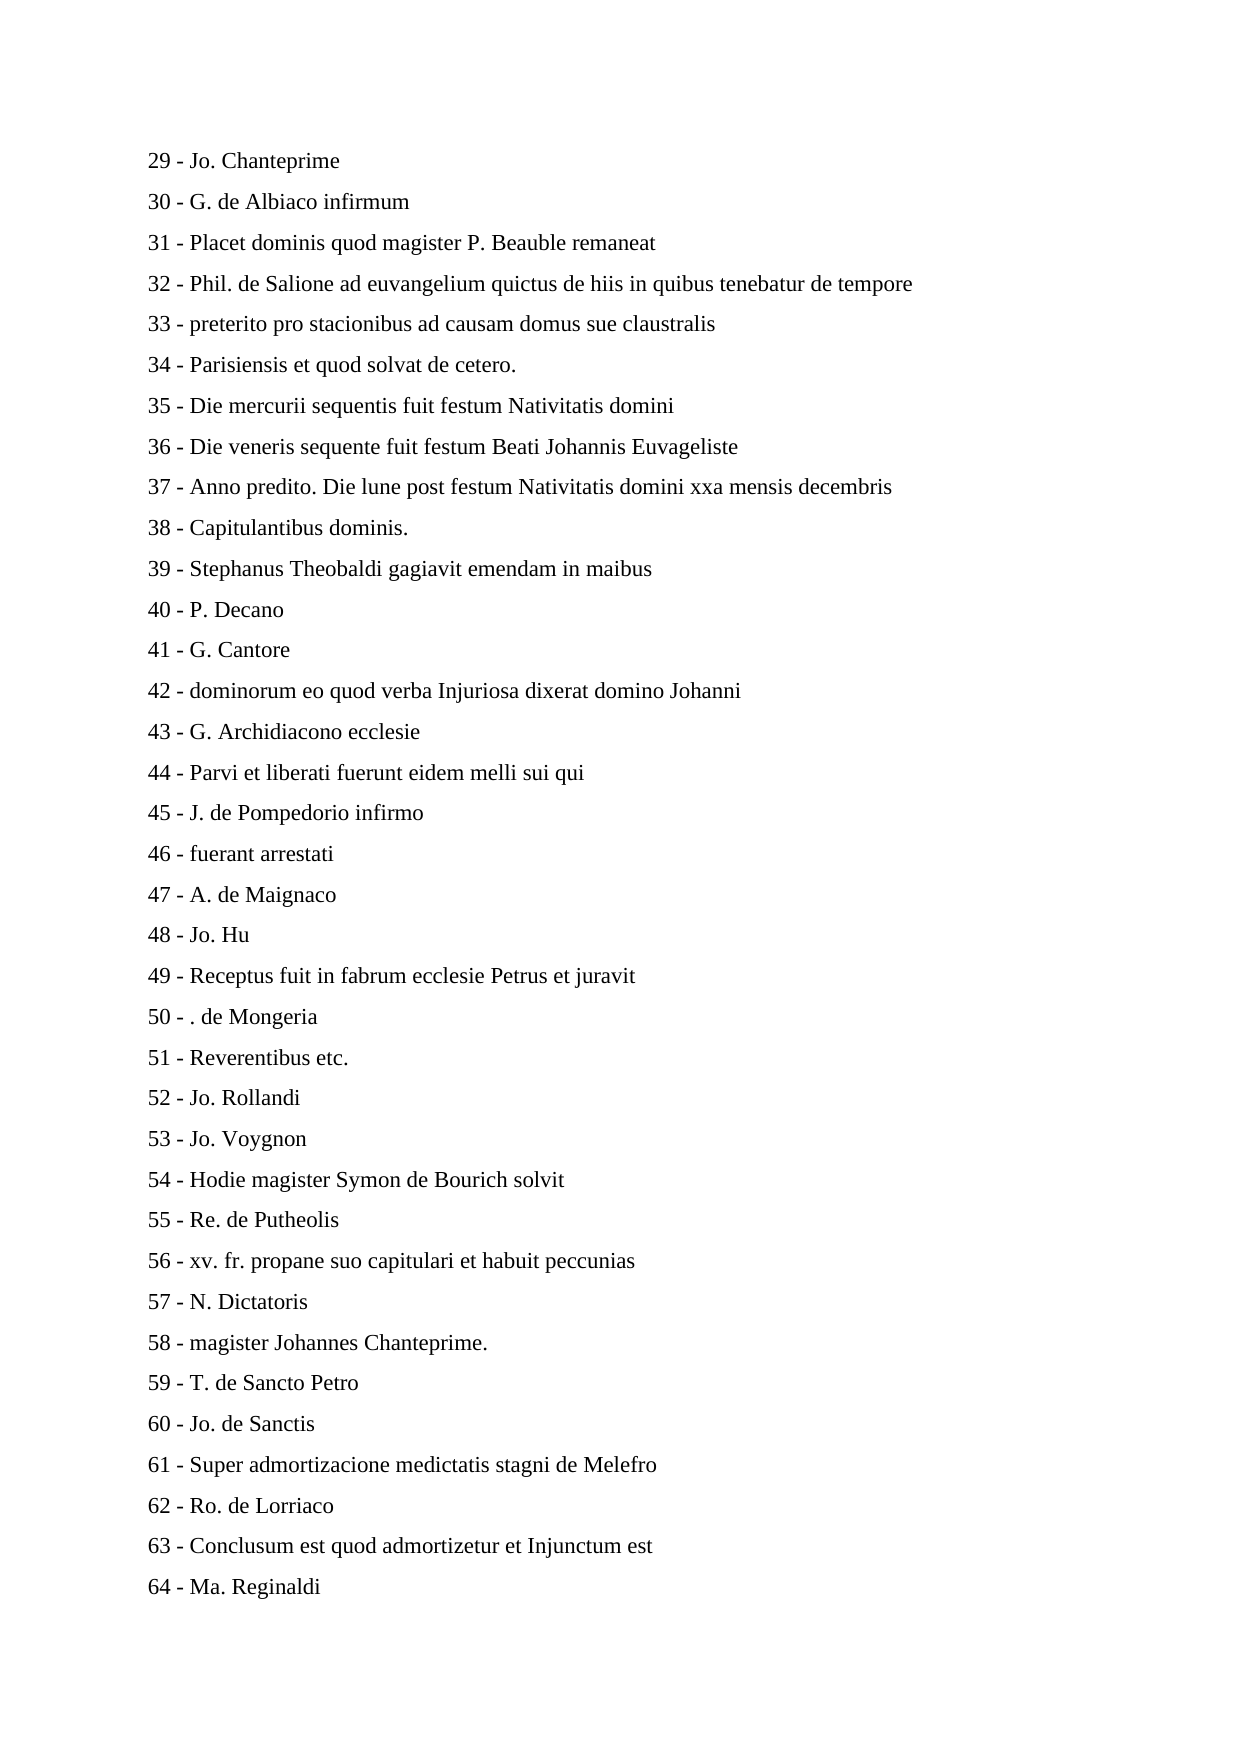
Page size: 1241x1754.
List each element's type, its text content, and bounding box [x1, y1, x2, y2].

text 52 - Jo. Rollandi [148, 1084, 1093, 1111]
text 58 - magister Johannes Chanteprime. [148, 1329, 1093, 1355]
text 37 - Anno predito. Die lune post festum Nativitatis domini xxa mensis decembris [148, 473, 1093, 500]
text 53 - Jo. Voygnon [148, 1125, 1093, 1151]
text 63 - Conclusum est quod admortizetur et Injunctum est [148, 1532, 1093, 1559]
text 36 - Die veneris sequente fuit festum Beati Johannis Euvageliste [148, 433, 1093, 459]
text 57 - N. Dictatoris [148, 1288, 1093, 1314]
text 39 - Stephanus Theobaldi gagiavit emendam in maibus [148, 555, 1093, 581]
text 44 - Parvi et liberati fuerunt eidem melli sui qui [148, 758, 1093, 785]
text 42 - dominorum eo quod verba Injuriosa dixerat domino Johanni [148, 677, 1093, 703]
text 50 - . de Mongeria [148, 1003, 1093, 1029]
text 61 - Super admortizacione medictatis stagni de Melefro [148, 1451, 1093, 1477]
text 32 - Phil. de Salione ad euvangelium quictus de hiis in quibus tenebatur de tempore [148, 270, 1093, 296]
text 64 - Ma. Reginaldi [148, 1573, 1093, 1599]
text 34 - Parisiensis et quod solvat de cetero. [148, 351, 1093, 378]
text 54 - Hodie magister Symon de Bourich solvit [148, 1166, 1093, 1192]
text 41 - G. Cantore [148, 636, 1093, 663]
text 49 - Receptus fuit in fabrum ecclesie Petrus et juravit [148, 962, 1093, 988]
text 31 - Placet dominis quod magister P. Beauble remaneat [148, 229, 1093, 255]
text 30 - G. de Albiaco infirmum [148, 188, 1093, 215]
text 38 - Capitulantibus dominis. [148, 514, 1093, 541]
text 55 - Re. de Putheolis [148, 1207, 1093, 1233]
text 33 - preterito pro stacionibus ad causam domus sue claustralis [148, 311, 1093, 337]
text 56 - xv. fr. propane suo capitulari et habuit peccunias [148, 1247, 1093, 1274]
text 47 - A. de Maignaco [148, 881, 1093, 907]
text 62 - Ro. de Lorriaco [148, 1492, 1093, 1518]
text 48 - Jo. Hu [148, 921, 1093, 948]
text 40 - P. Decano [148, 596, 1093, 622]
text 43 - G. Archidiacono ecclesie [148, 718, 1093, 744]
text 51 - Reverentibus etc. [148, 1044, 1093, 1070]
text 60 - Jo. de Sanctis [148, 1410, 1093, 1437]
text 35 - Die mercurii sequentis fuit festum Nativitatis domini [148, 392, 1093, 418]
text 46 - fuerant arrestati [148, 840, 1093, 866]
text 29 - Jo. Chanteprime [148, 148, 1093, 174]
text 59 - T. de Sancto Petro [148, 1369, 1093, 1396]
text 45 - J. de Pompedorio infirmo [148, 799, 1093, 826]
